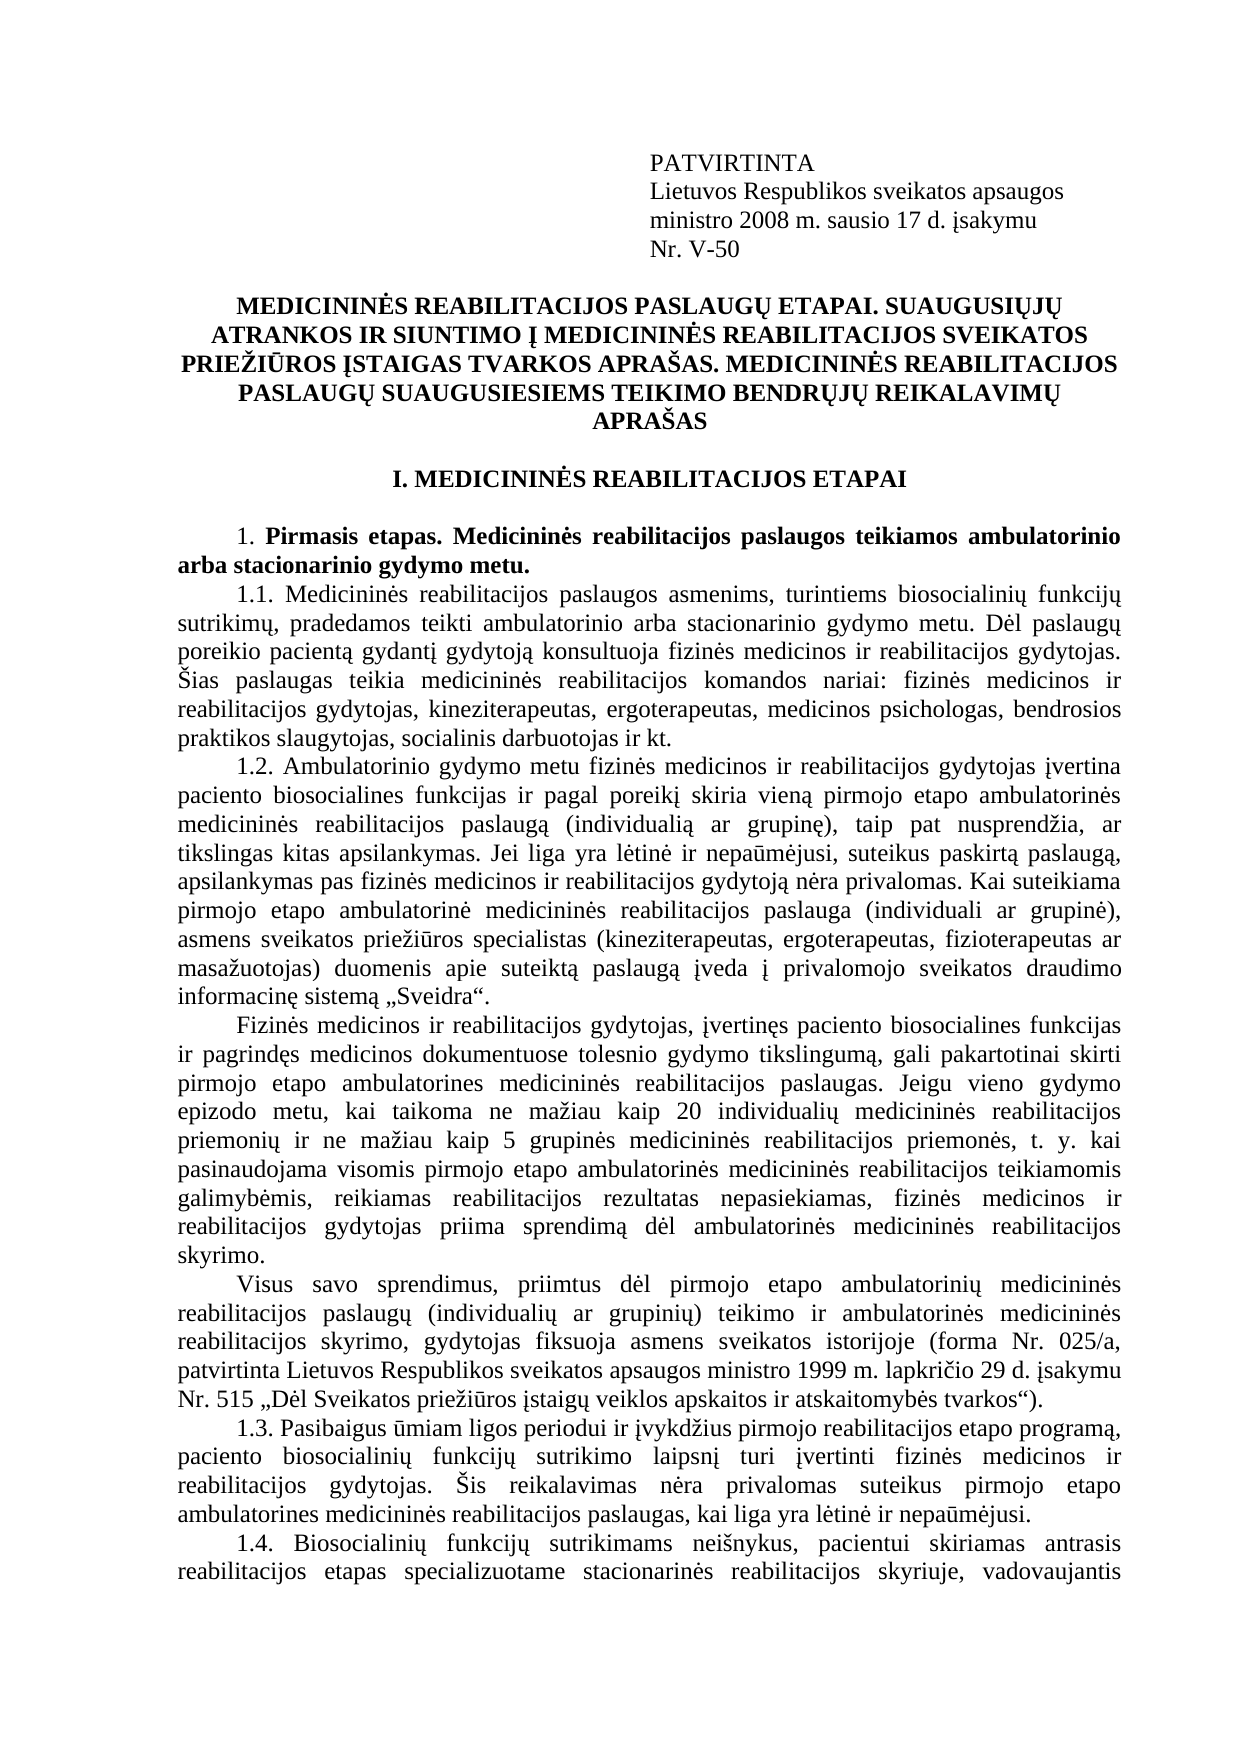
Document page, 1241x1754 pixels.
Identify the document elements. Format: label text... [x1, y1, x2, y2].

text I. Medicininės reabilitacijos etapai [177, 464, 1122, 493]
text Fizinės medicinos ir reabilitacijos gydytojas, įvertinęs paciento biosocialines funkcijas ir pagrindęs medicinos dokumentuose tolesnio gydymo tikslingumą, gali pakartotinai skirti pirmojo etapo ambulatorines medicininės reabilitacijos paslaugas. Jeigu vieno gydymo epizodo metu, kai taikoma ne mažiau kaip 20 individualių medicininės reabilitacijos priemonių ir ne mažiau kaip 5 grupinės medicininės reabilitacijos priemonės, t. y. kai pasinaudojama visomis pirmojo etapo ambulatorinės medicininės reabilitacijos teikiamomis galimybėmis, reikiamas reabilitacijos rezultatas nepasiekiamas, fizinės medicinos ir reabilitacijos gydytojas priima sprendimą dėl ambulatorinės medicininės reabilitacijos skyrimo. [177, 1010, 1122, 1269]
text Lietuvos Respublikos sveikatos apsaugos ministro 2008 m. sausio 17 d. įsakymu Nr. V-50 [649, 176, 1122, 263]
text 1.1. Medicininės reabilitacijos paslaugos asmenims, turintiems biosocialinių funkcijų sutrikimų, pradedamos teikti ambulatorinio arba stacionarinio gydymo metu. Dėl paslaugų poreikio pacientą gydantį gydytoją konsultuoja fizinės medicinos ir reabilitacijos gydytojas. Šias paslaugas teikia medicininės reabilitacijos komandos nariai: fizinės medicinos ir reabilitacijos gydytojas, kineziterapeutas, ergoterapeutas, medicinos psichologas, bendrosios praktikos slaugytojas, socialinis darbuotojas ir kt. [177, 579, 1122, 751]
text Visus savo sprendimus, priimtus dėl pirmojo etapo ambulatorinių medicininės reabilitacijos paslaugų (individualių ar grupinių) teikimo ir ambulatorinės medicininės reabilitacijos skyrimo, gydytojas fiksuoja asmens sveikatos istorijoje (forma Nr. 025/a, patvirtinta Lietuvos Respublikos sveikatos apsaugos ministro 1999 m. lapkričio 29 d. įsakymu Nr. 515 „Dėl Sveikatos priežiūros įstaigų veiklos apskaitos ir atskaitomybės tvarkos“). [177, 1269, 1122, 1413]
text 1. Pirmasis etapas. Medicininės reabilitacijos paslaugos teikiamos ambulatorinio arba stacionarinio gydymo metu. [177, 521, 1122, 579]
text 1.2. Ambulatorinio gydymo metu fizinės medicinos ir reabilitacijos gydytojas įvertina paciento biosocialines funkcijas ir pagal poreikį skiria vieną pirmojo etapo ambulatorinės medicininės reabilitacijos paslaugą (individualią ar grupinę), taip pat nusprendžia, ar tikslingas kitas apsilankymas. Jei liga yra lėtinė ir nepaūmėjusi, suteikus paskirtą paslaugą, apsilankymas pas fizinės medicinos ir reabilitacijos gydytoją nėra privalomas. Kai suteikiama pirmojo etapo ambulatorinė medicininės reabilitacijos paslauga (individuali ar grupinė), asmens sveikatos priežiūros specialistas (kineziterapeutas, ergoterapeutas, fizioterapeutas ar masažuotojas) duomenis apie suteiktą paslaugą įveda į privalomojo sveikatos draudimo informacinę sistemą „Sveidra“. [177, 751, 1122, 1010]
text 1.4. Biosocialinių funkcijų sutrikimams neišnykus, pacientui skiriamas antrasis reabilitacijos etapas specializuotame stacionarinės reabilitacijos skyriuje, vadovaujantis [177, 1528, 1122, 1585]
text Medicininės reabilitacijos paslaugų etapai. Suaugusiųjų atrankos ir siuntimo į medicininės reabilitacijos sveikatos priežiūros įstaigas tvarkOS APRAŠAS. medicininės reabilitacijos paslaugų suaugusiesiems teikimo BendrŲjŲ reikalavimŲ APRAŠAS [177, 291, 1122, 435]
text PATVIRTINTA [649, 148, 1122, 176]
text 1.3. Pasibaigus ūmiam ligos periodui ir įvykdžius pirmojo reabilitacijos etapo programą, paciento biosocialinių funkcijų sutrikimo laipsnį turi įvertinti fizinės medicinos ir reabilitacijos gydytojas. Šis reikalavimas nėra privalomas suteikus pirmojo etapo ambulatorines medicininės reabilitacijos paslaugas, kai liga yra lėtinė ir nepaūmėjusi. [177, 1413, 1122, 1528]
